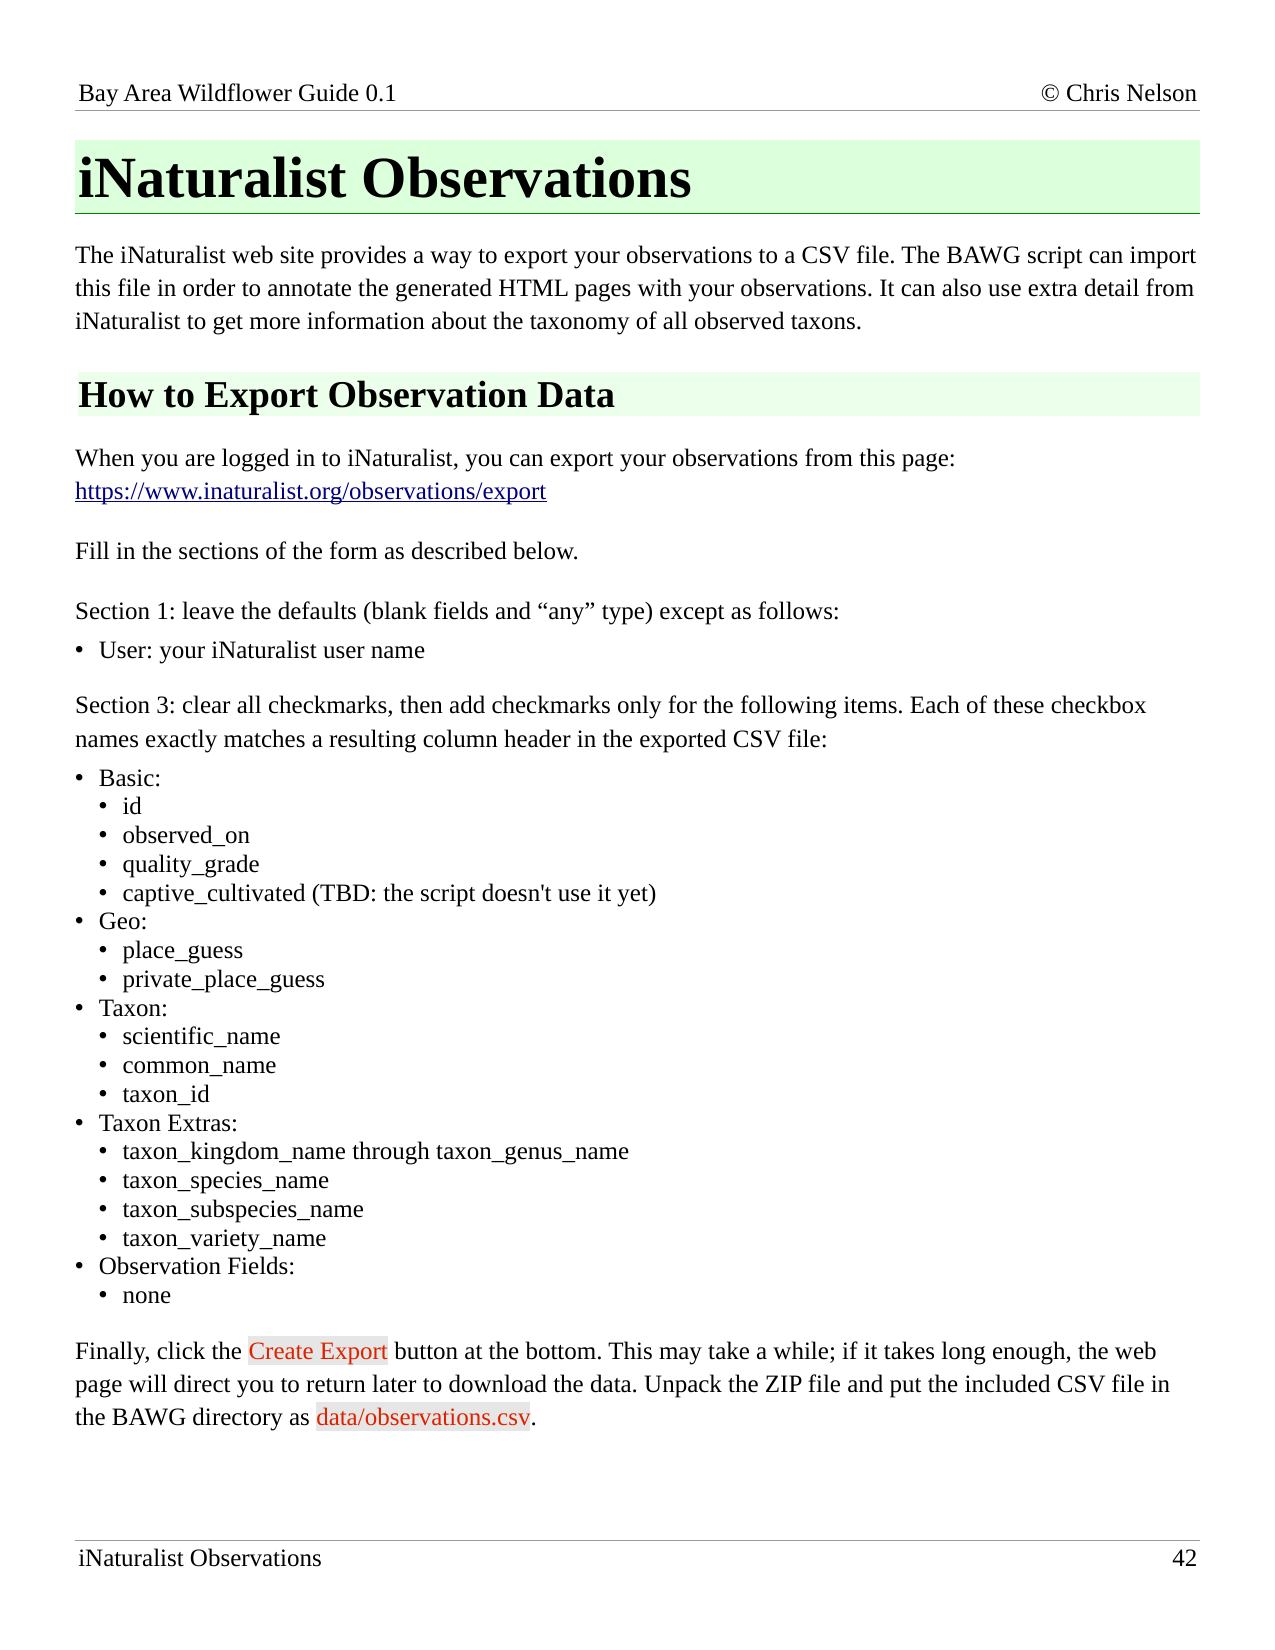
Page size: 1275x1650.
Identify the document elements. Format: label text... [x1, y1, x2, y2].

list quality_grade [99, 849, 1200, 878]
list User: your iNaturalist user name [75, 635, 1200, 664]
list scientific_name [99, 1021, 1200, 1050]
list observed_on [99, 820, 1200, 849]
subtitle Section 3: clear all checkmarks, then add checkmarks only for the following items. Each of these checkbox names exactly matches a resulting column header in the exported CSV file: [75, 691, 1200, 752]
list Taxon: [75, 993, 1200, 1021]
list id [99, 791, 1200, 820]
list taxon_subspecies_name [99, 1194, 1200, 1223]
list Observation Fields: [75, 1251, 1200, 1280]
list private_place_guess [99, 964, 1200, 993]
text The iNaturalist web site provides a way to export your observations to a CSV file. The BAWG script can import this file in order to annotate the generated HTML pages with your observations. It can also use extra detail from iNaturalist to get more information about the taxonomy of all observed taxons. [75, 240, 1200, 335]
subtitle Section 1: leave the defaults (blank fields and “any” type) except as follows: [75, 596, 1200, 624]
text Finally, click the Create Export button at the bottom. This may take a while; if it takes long enough, the web page will direct you to return later to download the data. Unpack the ZIP file and put the included CSV file in the BAWG directory as data/observations.csv. [75, 1336, 1200, 1431]
subtitle iNaturalist Observations [75, 140, 1200, 213]
list common_name [99, 1050, 1200, 1079]
text When you are logged in to iNaturalist, you can export your observations from this page: https://www.inaturalist.org/observations/export [75, 443, 1200, 504]
list taxon_id [99, 1079, 1200, 1108]
list taxon_variety_name [99, 1223, 1200, 1251]
list taxon_kingdom_name through taxon_genus_name [99, 1136, 1200, 1165]
list taxon_species_name [99, 1165, 1200, 1194]
list captive_cultivated (TBD: the script doesn't use it yet) [99, 878, 1200, 906]
list place_guess [99, 935, 1200, 964]
text Fill in the sections of the form as described below. [75, 536, 1200, 564]
list Geo: [75, 906, 1200, 935]
subtitle How to Export Observation Data [78, 372, 1200, 416]
list none [99, 1280, 1200, 1309]
list Basic: [75, 763, 1200, 791]
list Taxon Extras: [75, 1108, 1200, 1136]
